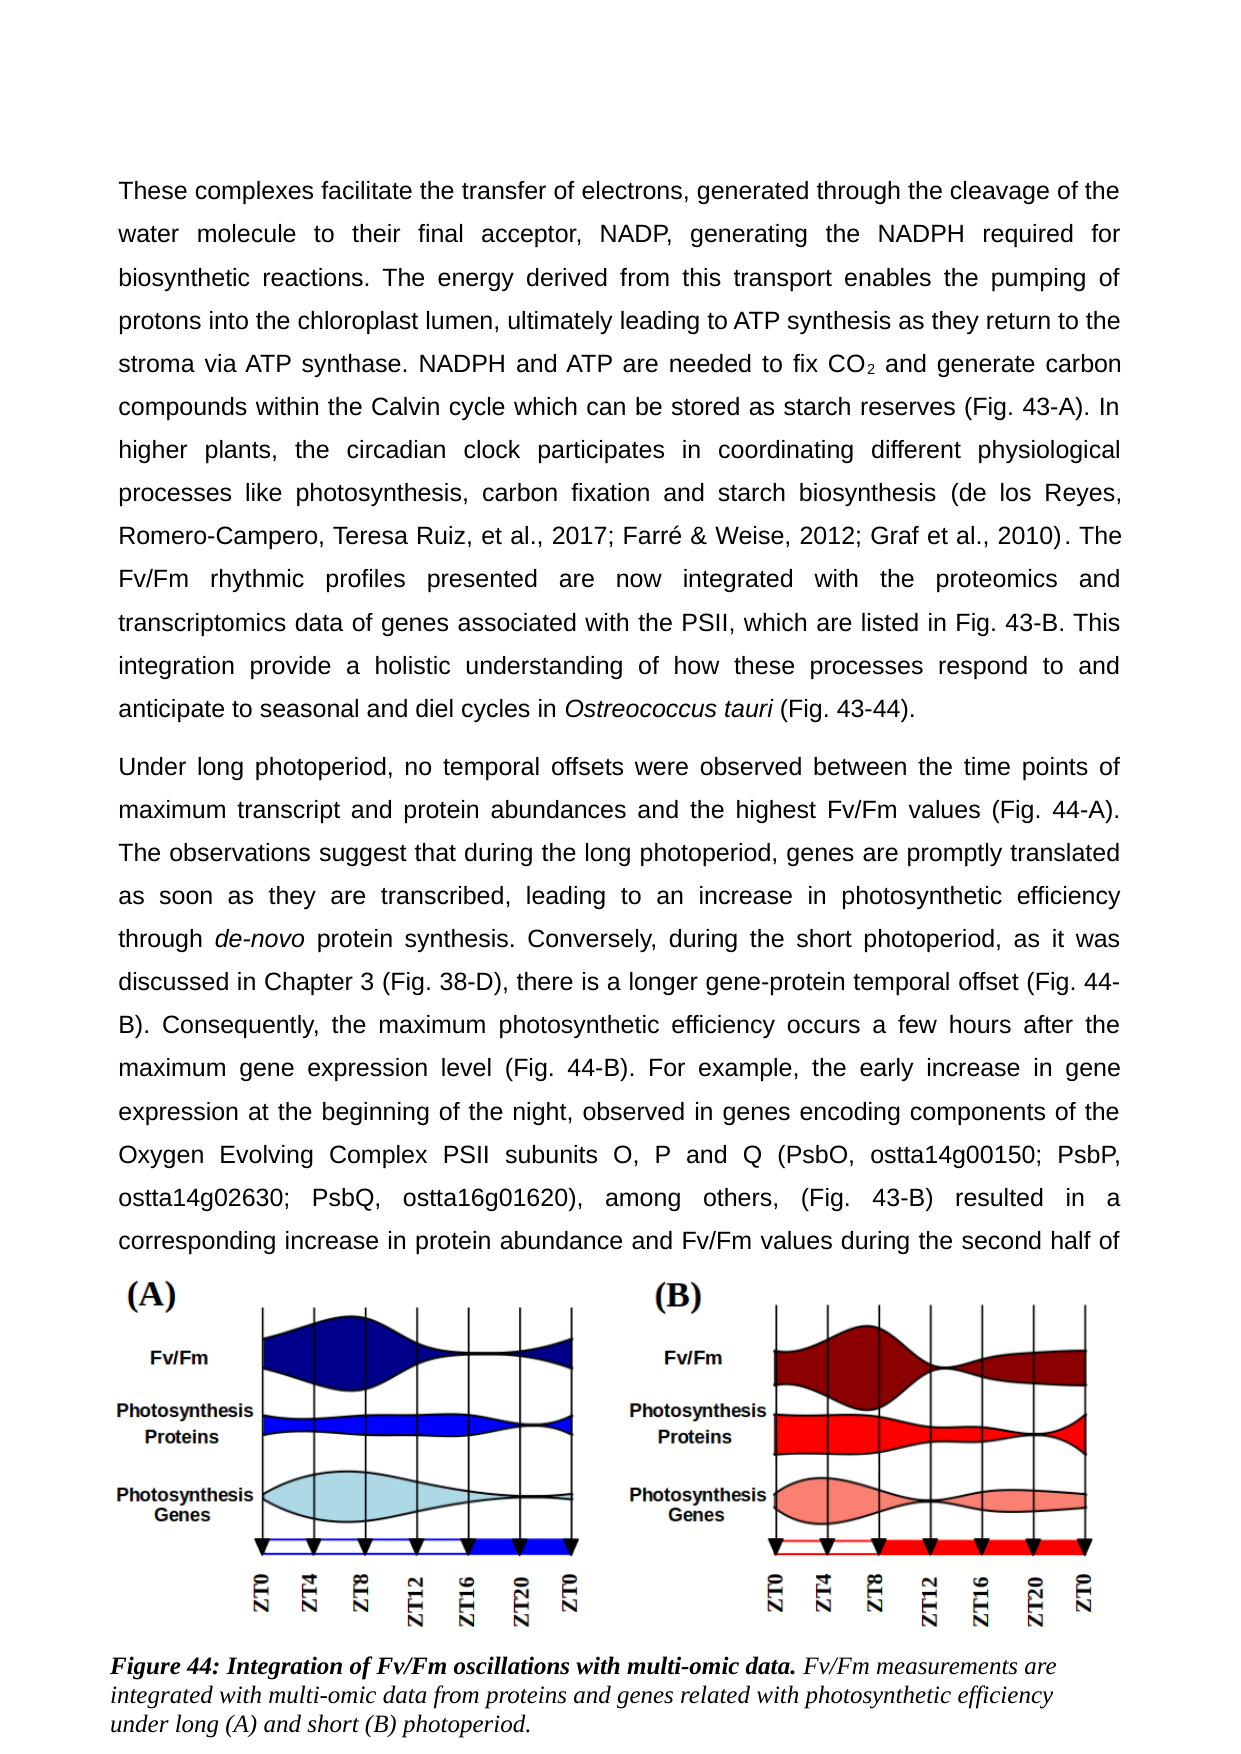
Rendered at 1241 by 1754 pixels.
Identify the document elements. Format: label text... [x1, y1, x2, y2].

text Figure 44: Integration of Fv/Fm oscillations with multi-omic data. Fv/Fm measurements are integrated with multi-omic data from proteins and genes related with photosynthetic efficiency under long (A) and short (B) photoperiod. [110, 1652, 1114, 1737]
picture [110, 1257, 1114, 1652]
text These complexes facilitate the transfer of electrons, generated through the cleavage of the water molecule to their final acceptor, NADP, generating the NADPH required for biosynthetic reactions. The energy derived from this transport enables the pumping of protons into the chloroplast lumen, ultimately leading to ATP synthesis as they return to the stroma via ATP synthase. NADPH and ATP are needed to fix CO2 and generate carbon compounds within the Calvin cycle which can be stored as starch reserves (Fig. 43-A). In higher plants, the circadian clock participates in coordinating different physiological processes like photosynthesis, carbon fixation and starch biosynthesis (de los Reyes, Romero-Campero, Teresa Ruiz, et al., 2017; Farré & Weise, 2012; Graf et al., 2010)⁠. The Fv/Fm rhythmic profiles presented are now integrated with the proteomics and transcriptomics data of genes associated with the PSII, which are listed in Fig. 43-B. This integration provide a holistic understanding of how these processes respond to and anticipate to seasonal and diel cycles in Ostreococcus tauri (Fig. 43-44). [118, 176, 1122, 723]
text Under long photoperiod, no temporal offsets were observed between the time points of maximum transcript and protein abundances and the highest Fv/Fm values (Fig. 44-A). The observations suggest that during the long photoperiod, genes are promptly translated as soon as they are transcribed, leading to an increase in photosynthetic efficiency through de-novo protein synthesis. Conversely, during the short photoperiod, as it was discussed in Chapter 3 (Fig. 38-D), there is a longer gene-protein temporal offset (Fig. 44-B). Consequently, the maximum photosynthetic efficiency occurs a few hours after the maximum gene expression level (Fig. 44-B). For example, the early increase in gene expression at the beginning of the night, observed in genes encoding components of the Oxygen Evolving Complex PSII subunits O, P and Q (PsbO, ostta14g00150; PsbP, ostta14g02630; PsbQ, ostta16g01620), among others, (Fig. 43-B) resulted in a corresponding increase in protein abundance and Fv/Fm values during the second half of the night with a ~4 h offset (Fig. 44-B). [118, 752, 1122, 1298]
